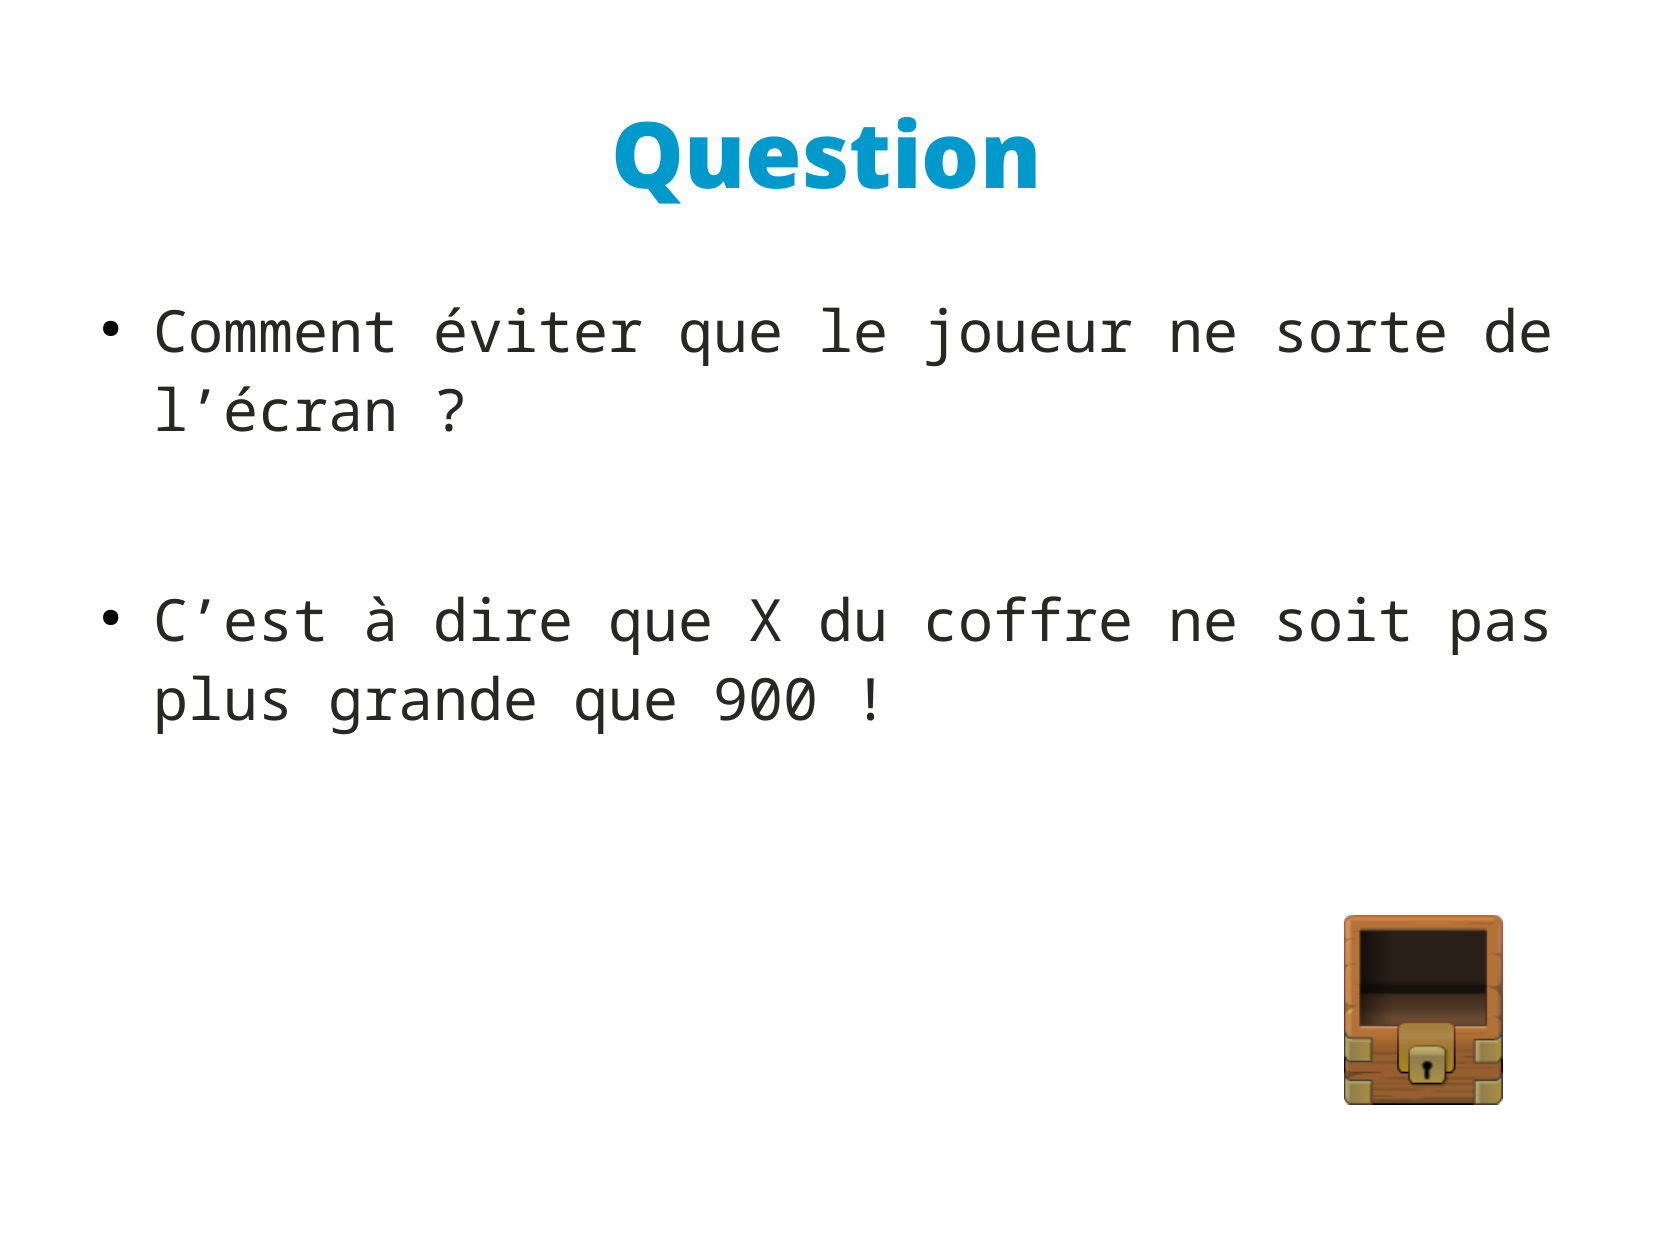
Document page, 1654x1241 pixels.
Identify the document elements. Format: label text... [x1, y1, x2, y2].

picture [1344, 915, 1503, 1105]
list Comment éviter que le joueur ne sorte de l’écran ? C’est à dire que X du coffre ne soit pas plus grande que 900 ! [82, 290, 1571, 1010]
title Question [82, 49, 1571, 257]
